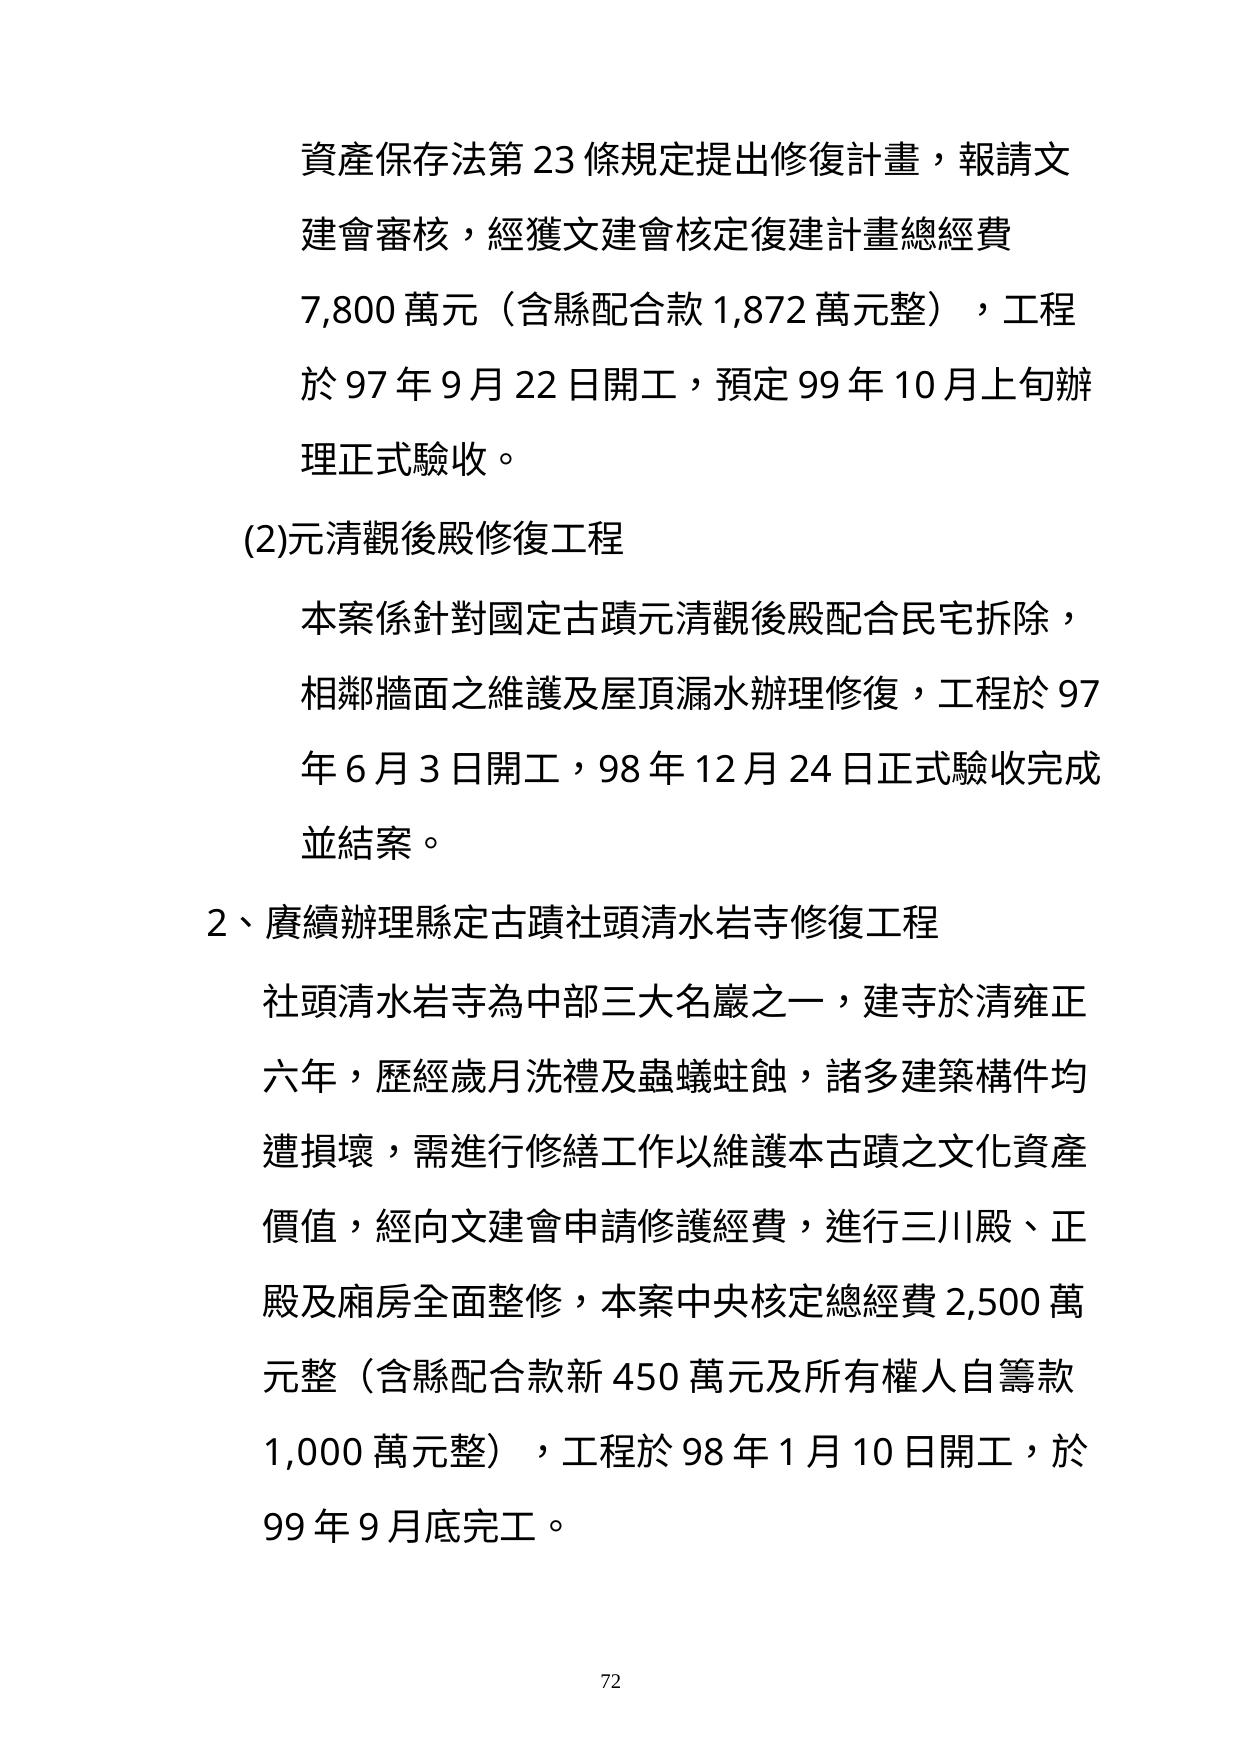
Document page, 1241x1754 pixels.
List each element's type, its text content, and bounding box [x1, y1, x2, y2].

text 本案係針對國定古蹟元清觀後殿配合民宅拆除，相鄰牆面之維護及屋頂漏水辦理修復，工程於97年6月3日開工，98年12月24日正式驗收完成並結案。 [300, 578, 1106, 878]
text 資產保存法第23條規定提出修復計畫，報請文建會審核，經獲文建會核定復建計畫總經費7,800萬元（含縣配合款1,872萬元整），工程於97年9月22日開工，預定99年10月上旬辦理正式驗收。 [300, 120, 1106, 495]
text (2)元清觀後殿修復工程 [150, 499, 1106, 574]
text 2、賡續辦理縣定古蹟社頭清水岩寺修復工程 [150, 882, 1106, 957]
text 社頭清水岩寺為中部三大名巖之一，建寺於清雍正六年，歷經歲月洗禮及蟲蟻蛀蝕，諸多建築構件均遭損壞，需進行修繕工作以維護本古蹟之文化資產價值，經向文建會申請修護經費，進行三川殿、正殿及廂房全面整修，本案中央核定總經費2,500萬元整（含縣配合款新450萬元及所有權人自籌款1,000萬元整），工程於98年1月10日開工，於99年9月底完工。 [262, 962, 1106, 1562]
